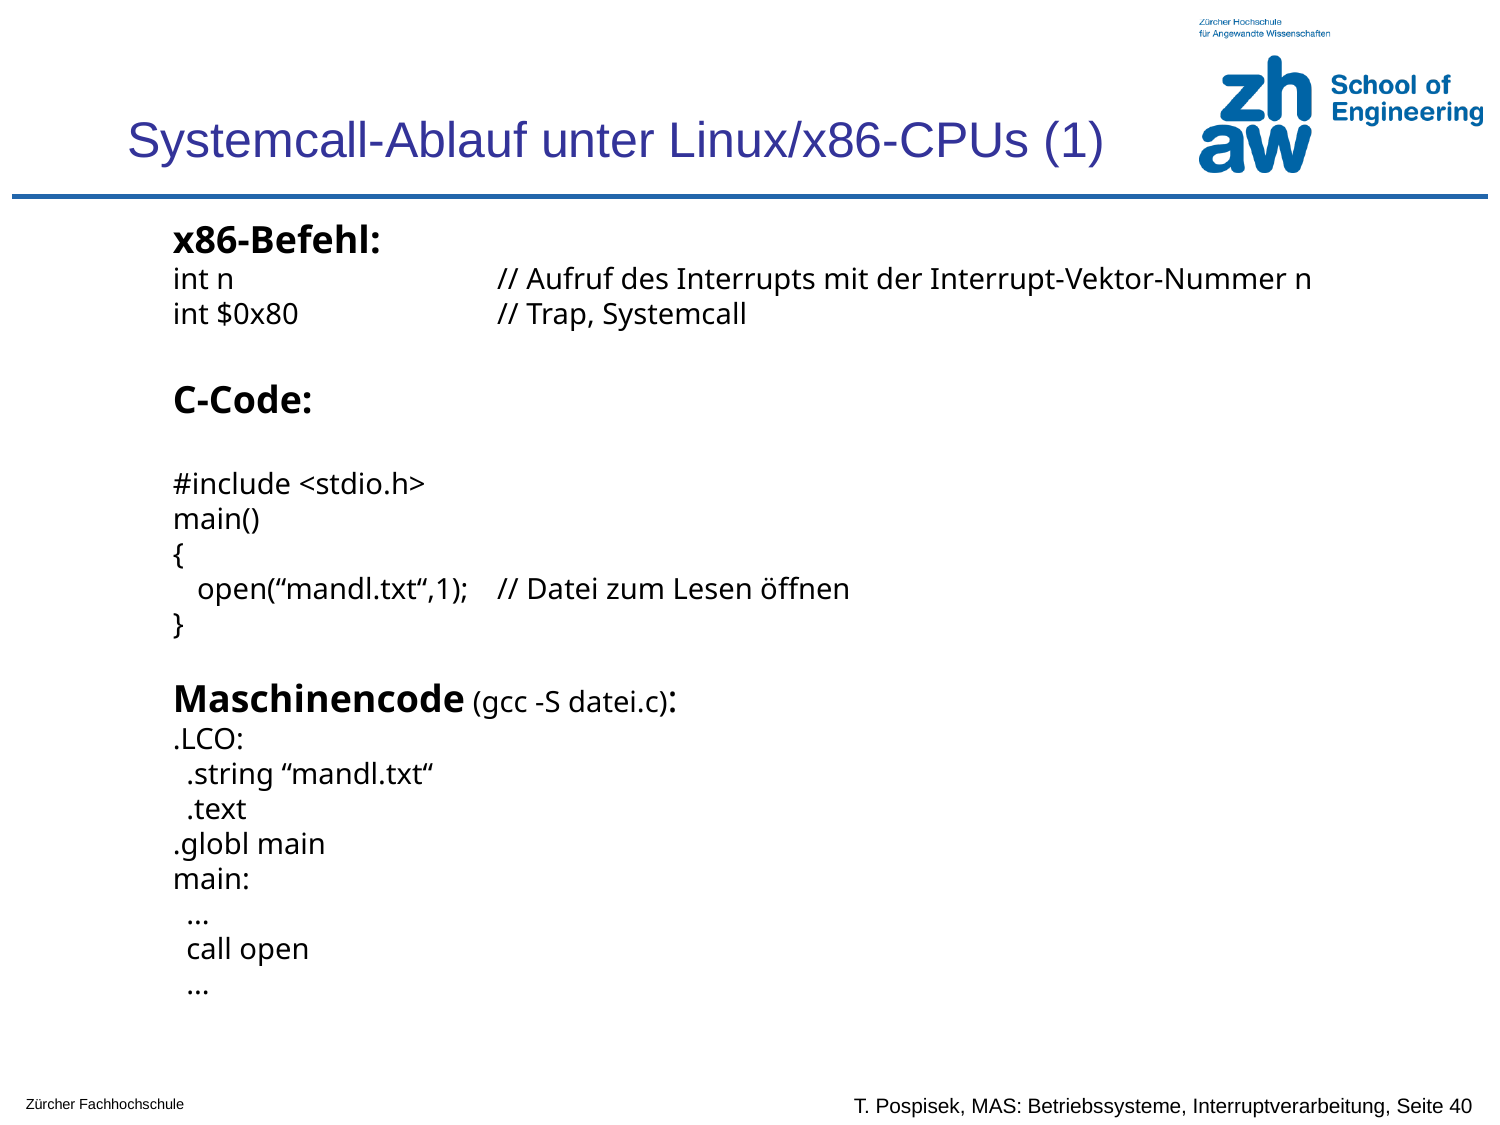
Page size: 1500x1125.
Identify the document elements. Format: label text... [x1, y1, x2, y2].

picture [1199, 19, 1483, 173]
text_box x86-Befehl: int n // Aufruf des Interrupts mit der Interrupt-Vektor-Nummer n int $0x80 // Trap, Systemcall C-Code: #include <stdio.h> main() { open(“mandl.txt“,1); // Datei zum Lesen öffnen } Maschinencode (gcc -S datei.c): .LCO: .string “mandl.txt“ .text .globl main main: ... call open ... [97, 208, 1394, 1008]
title Systemcall-Ablauf unter Linux/x86-CPUs (1) [112, 66, 1391, 175]
